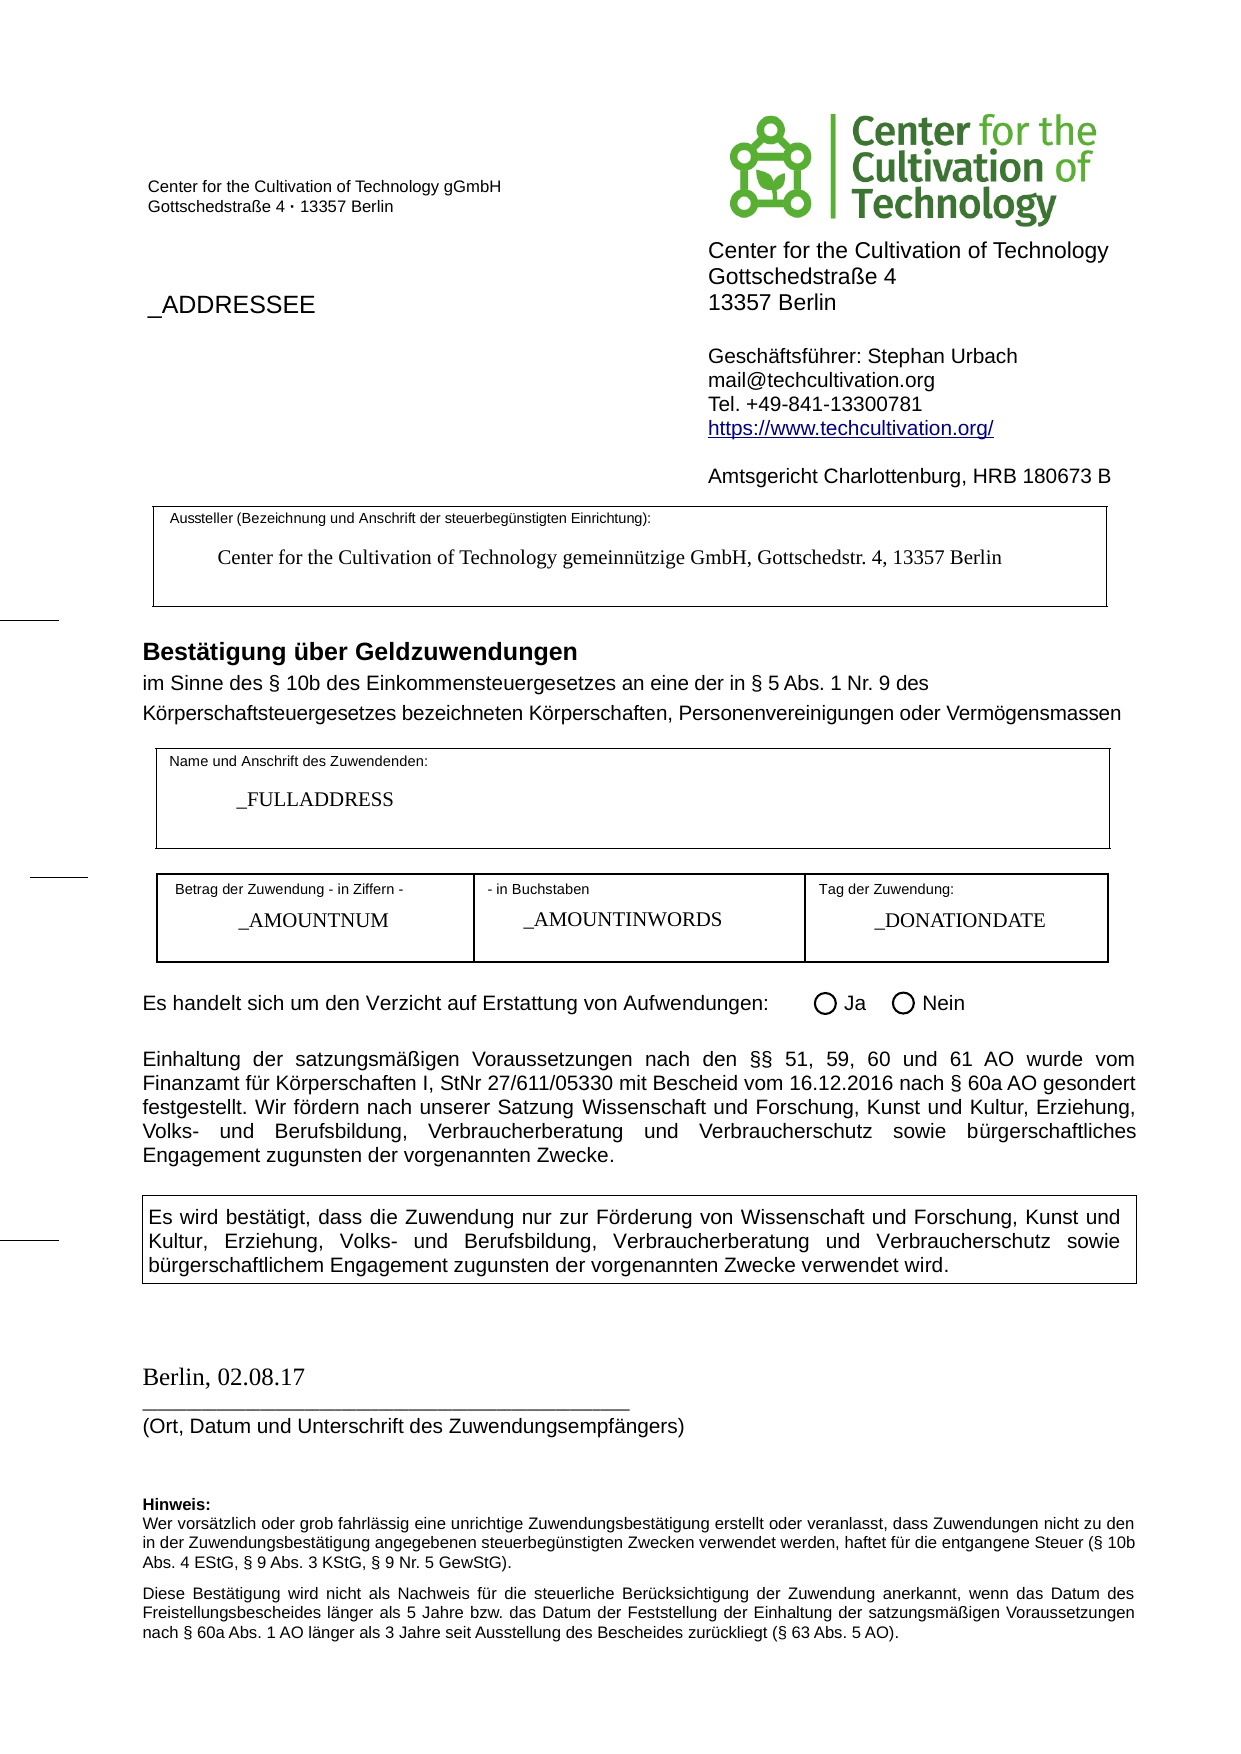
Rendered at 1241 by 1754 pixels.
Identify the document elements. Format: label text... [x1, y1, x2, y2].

text Tel. +49-841-13300781 [708, 392, 1153, 416]
text 13357 Berlin [708, 289, 1153, 316]
text Geschäftsführer: Stephan Urbach [708, 344, 1153, 368]
table_header Es wird bestätigt, dass die Zuwendung nur zur Förderung von Wissenschaft und Forschung, Kunst und Kultur, Erziehung, Volks- und Berufsbildung, Verbraucherberatung und Verbraucherschutz sowie bürgerschaftlichem Engagement zugunsten der vorgenannten Zwecke verwendet wird. [143, 1196, 1136, 1283]
text _FULLADDRESS [157, 790, 1080, 811]
text Center for the Cultivation of Technology Gottschedstraße 4 [708, 229, 1153, 289]
text im Sinne des § 10b des Einkommensteuergesetzes an eine der in § 5 Abs. 1 Nr. 9 des Körperschaftsteuergesetzes bezeichneten Körperschaften, Personenvereinigungen oder Vermögensmassen [142, 671, 1136, 724]
text Diese Bestätigung wird nicht als Nachweis für die steuerliche Berücksichtigung der Zuwendung anerkannt, wenn das Datum des Freistellungsbescheides länger als 5 Jahre bzw. das Datum der Feststellung der Einhaltung der satzungsmäßigen Voraussetzungen nach § 60a Abs. 1 AO länger als 3 Jahre seit Ausstellung des Bescheides zurückliegt (§ 63 Abs. 5 AO). [142, 1584, 1136, 1642]
table_cell _ADDRESSEE [148, 291, 649, 443]
table_cell [148, 216, 649, 291]
table_header Betrag der Zuwendung - in Ziffern - _AMOUNTNUM [158, 875, 473, 961]
text Center for the Cultivation of Technology gemeinnützige GmbH, Gottschedstr. 4, 13357 Berlin [154, 548, 1106, 569]
text (Ort, Datum und Unterschrift des Zuwendungsempfängers) [142, 1413, 1181, 1437]
text Es handelt sich um den Verzicht auf Erstattung von Aufwendungen: [142, 991, 813, 1014]
text https://www.techcultivation.org/ [708, 416, 1153, 440]
text Wer vorsätzlich oder grob fahrlässig eine unrichtige Zuwendungsbestätigung erstellt oder veranlasst, dass Zuwendungen nicht zu den in der Zuwendungsbestätigung angegebenen steuerbegünstigten Zwecken verwendet werden, haftet für die entgangene Steuer (§ 10b Abs. 4 EStG, § 9 Abs. 3 KStG, § 9 Nr. 5 GewStG). [142, 1514, 1136, 1572]
text Name und Anschrift des Zuwendenden: [157, 752, 1109, 769]
table_header Tag der Zuwendung: _DONATIONDATE [806, 875, 1107, 961]
table_header - in Buchstaben _AMOUNTINWORDS [475, 875, 804, 961]
table_header Center for the Cultivation of Technology gGmbH Gottschedstraße 4 · 13357 Berlin [148, 177, 649, 216]
text Einhaltung der satzungsmäßigen Voraussetzungen nach den §§ 51, 59, 60 und 61 AO wurde vom Finanzamt für Körperschaften I, StNr 27/611/05330 mit Bescheid vom 16.12.2016 nach § 60a AO gesondert festgestellt. Wir fördern nach unserer Satzung Wissenschaft und Forschung, Kunst und Kultur, Erziehung, Volks- und Berufsbildung, Verbraucherberatung und Verbraucherschutz sowie bürgerschaftliches Engagement zugunsten der vorgenannten Zwecke. [142, 1047, 1136, 1167]
text [142, 790, 156, 811]
text Bestätigung über Geldzuwendungen [142, 637, 1136, 666]
text Aussteller (Bezeichnung und Anschrift der steuerbegünstigten Einrichtung): [154, 509, 1106, 527]
text __________________________________________________________________ [142, 1391, 1181, 1413]
text Amtsgericht Charlottenburg, HRB 180673 B [708, 464, 1153, 488]
text mail@techcultivation.org [708, 368, 1153, 392]
text [1032, 991, 1136, 1014]
picture [719, 98, 1109, 237]
text Hinweis: [142, 1495, 1181, 1514]
text Berlin, 02.08.17 [142, 1362, 1181, 1391]
